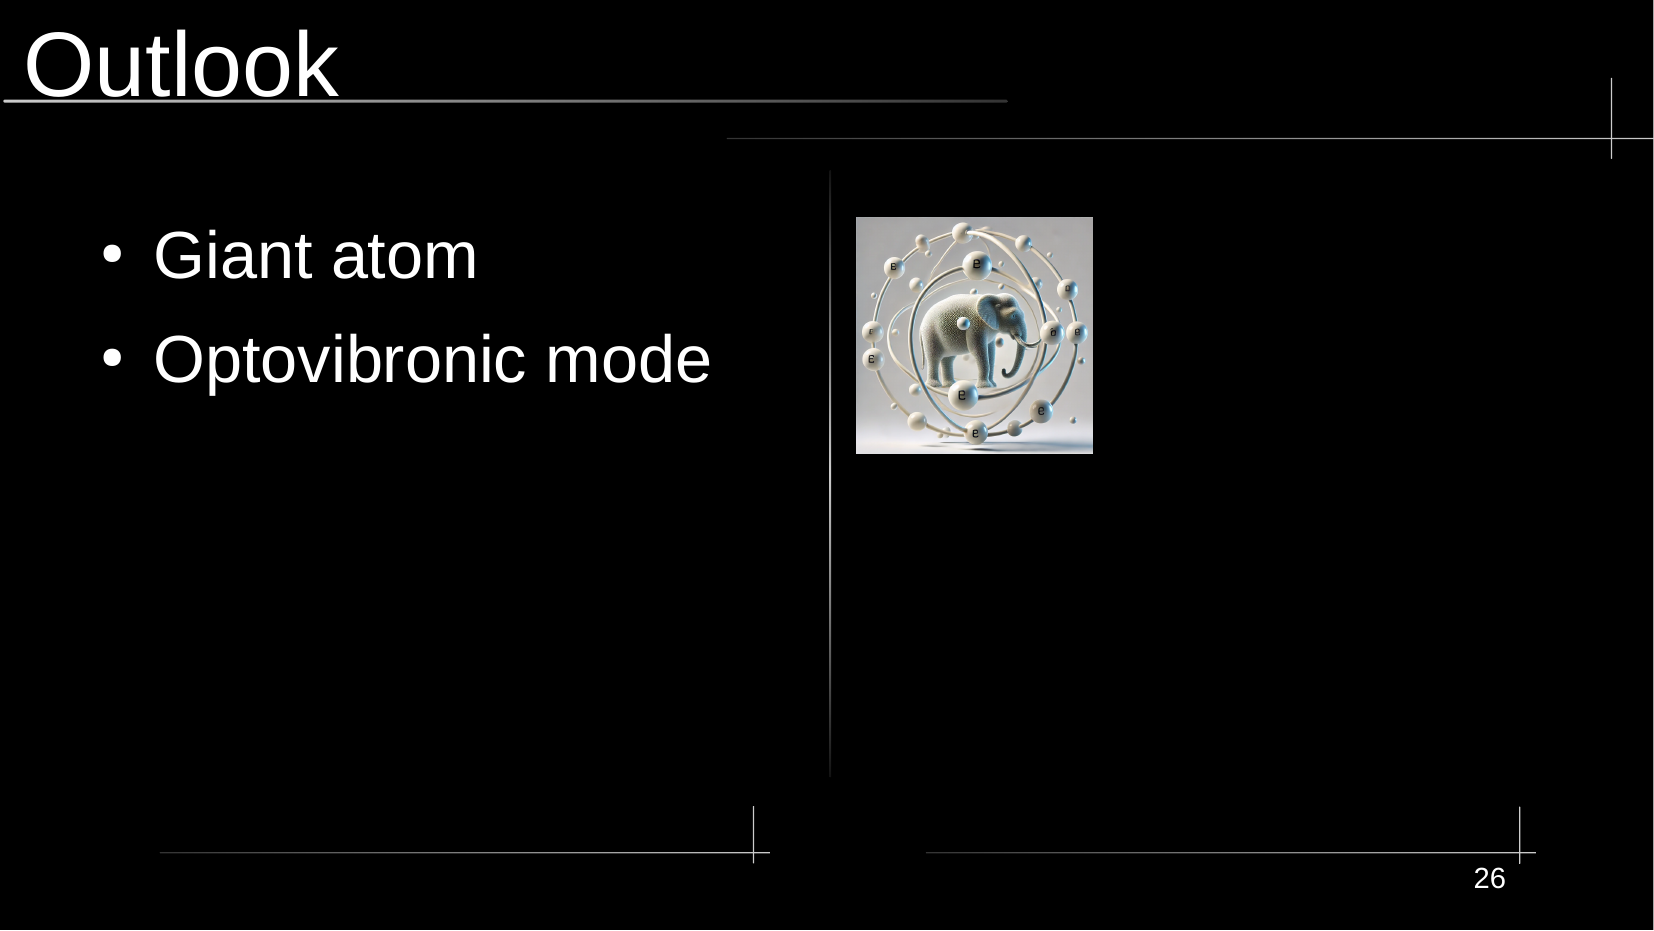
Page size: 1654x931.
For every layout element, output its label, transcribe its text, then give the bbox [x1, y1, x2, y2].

list Giant atom Optovibronic mode [82, 217, 809, 758]
picture [856, 217, 1093, 454]
title Outlook [23, 11, 1589, 119]
